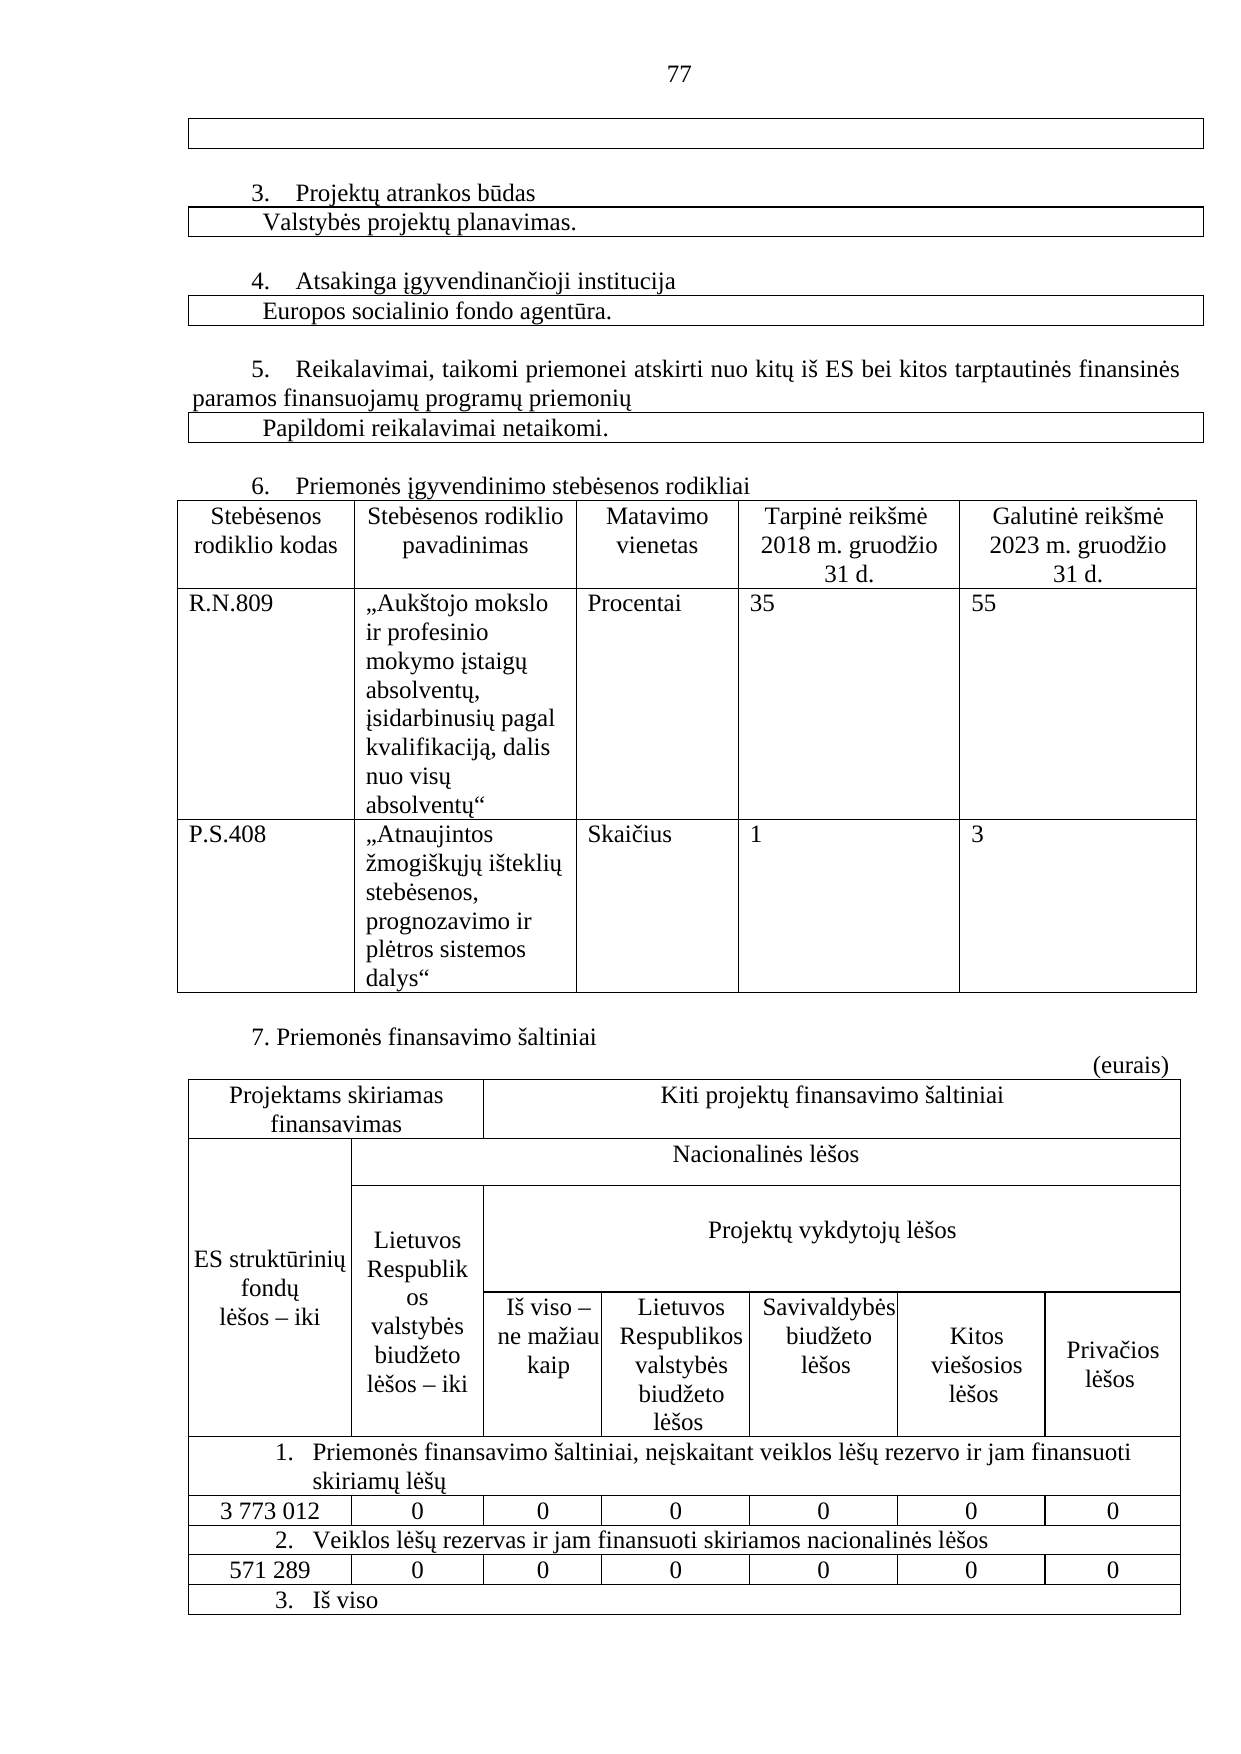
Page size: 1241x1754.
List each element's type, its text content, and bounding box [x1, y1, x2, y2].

table_cell 1. Priemonės finansavimo šaltiniai, neįskaitant veiklos lėšų rezervo ir jam finansuoti skiriamų lėšų [189, 1437, 1180, 1495]
table_cell 0 [898, 1555, 1044, 1584]
table_cell Procentai [577, 589, 738, 818]
table_header Matavimo vienetas [577, 501, 738, 587]
table_cell 0 [352, 1496, 483, 1524]
table_header Tarpinė reikšmė 2018 m. gruodžio 31 d. [739, 501, 959, 587]
table_header Valstybės projektų planavimas. [189, 208, 1203, 236]
table_cell „Atnaujintos žmogiškųjų išteklių stebėsenos, prognozavimo ir plėtros sistemos dalys“ [355, 820, 576, 992]
table_cell 0 [352, 1555, 483, 1584]
table_cell 3 773 012 [189, 1496, 351, 1524]
table_cell 0 [750, 1496, 897, 1524]
text 3. Projektų atrankos būdas [251, 178, 1181, 206]
table_cell 55 [960, 589, 1196, 818]
table_cell 0 [1046, 1496, 1180, 1524]
table_cell 1 [739, 820, 959, 992]
table_cell Kitos viešosios lėšos [898, 1293, 1044, 1436]
table_cell 0 [484, 1555, 601, 1584]
table_cell [189, 119, 1203, 148]
text 5. Reikalavimai, taikomi priemonei atskirti nuo kitų iš ES bei kitos tarptautinės finansinės paramos finansuojamų programų priemonių [192, 354, 1181, 412]
text 4. Atsakinga įgyvendinančioji institucija [251, 266, 1181, 295]
table_cell „Aukštojo mokslo ir profesinio mokymo įstaigų absolventų, įsidarbinusių pagal kvalifikaciją, dalis nuo visų absolventų“ [355, 589, 576, 818]
table_header Europos socialinio fondo agentūra. [189, 296, 1203, 324]
table_cell 571 289 [189, 1555, 351, 1584]
table_cell Skaičius [577, 820, 738, 992]
table_header Kiti projektų finansavimo šaltiniai [484, 1080, 1180, 1138]
table_cell Lietuvos Respublikos valstybės biudžeto lėšos – iki [352, 1186, 483, 1436]
table_cell 0 [898, 1496, 1044, 1524]
table_header Galutinė reikšmė 2023 m. gruodžio 31 d. [960, 501, 1196, 587]
table_cell 0 [1046, 1555, 1180, 1584]
table_cell 3. Iš viso [189, 1585, 1180, 1614]
table_cell ES struktūrinių fondų lėšos – iki [189, 1139, 351, 1436]
table_cell 0 [602, 1555, 749, 1584]
table_header Stebėsenos rodiklio kodas [178, 501, 354, 587]
table_cell Lietuvos Respublikos valstybės biudžeto lėšos [602, 1293, 749, 1436]
table_cell Projektų vykdytojų lėšos [484, 1186, 1180, 1291]
text 6. Priemonės įgyvendinimo stebėsenos rodikliai [251, 471, 1181, 500]
text (eurais) [177, 1051, 1181, 1079]
table_cell 0 [484, 1496, 601, 1524]
table_header Papildomi reikalavimai netaikomi. [189, 413, 1203, 442]
table_cell 2. Veiklos lėšų rezervas ir jam finansuoti skiriamos nacionalinės lėšos [189, 1526, 1180, 1554]
table_cell Privačios lėšos [1046, 1293, 1180, 1436]
table_header Stebėsenos rodiklio pavadinimas [355, 501, 576, 587]
table_cell 35 [739, 589, 959, 818]
table_cell Nacionalinės lėšos [352, 1139, 1180, 1185]
table_cell 3 [960, 820, 1196, 992]
table_cell P.S.408 [178, 820, 354, 992]
table_cell 0 [602, 1496, 749, 1524]
text 7. Priemonės finansavimo šaltiniai [251, 1022, 1181, 1051]
table_header Projektams skiriamas finansavimas [189, 1080, 483, 1138]
table_cell R.N.809 [178, 589, 354, 818]
table_cell Savivaldybės biudžeto lėšos [750, 1293, 897, 1436]
table_cell Iš viso – ne mažiau kaip [484, 1293, 601, 1436]
table_cell 0 [750, 1555, 897, 1584]
